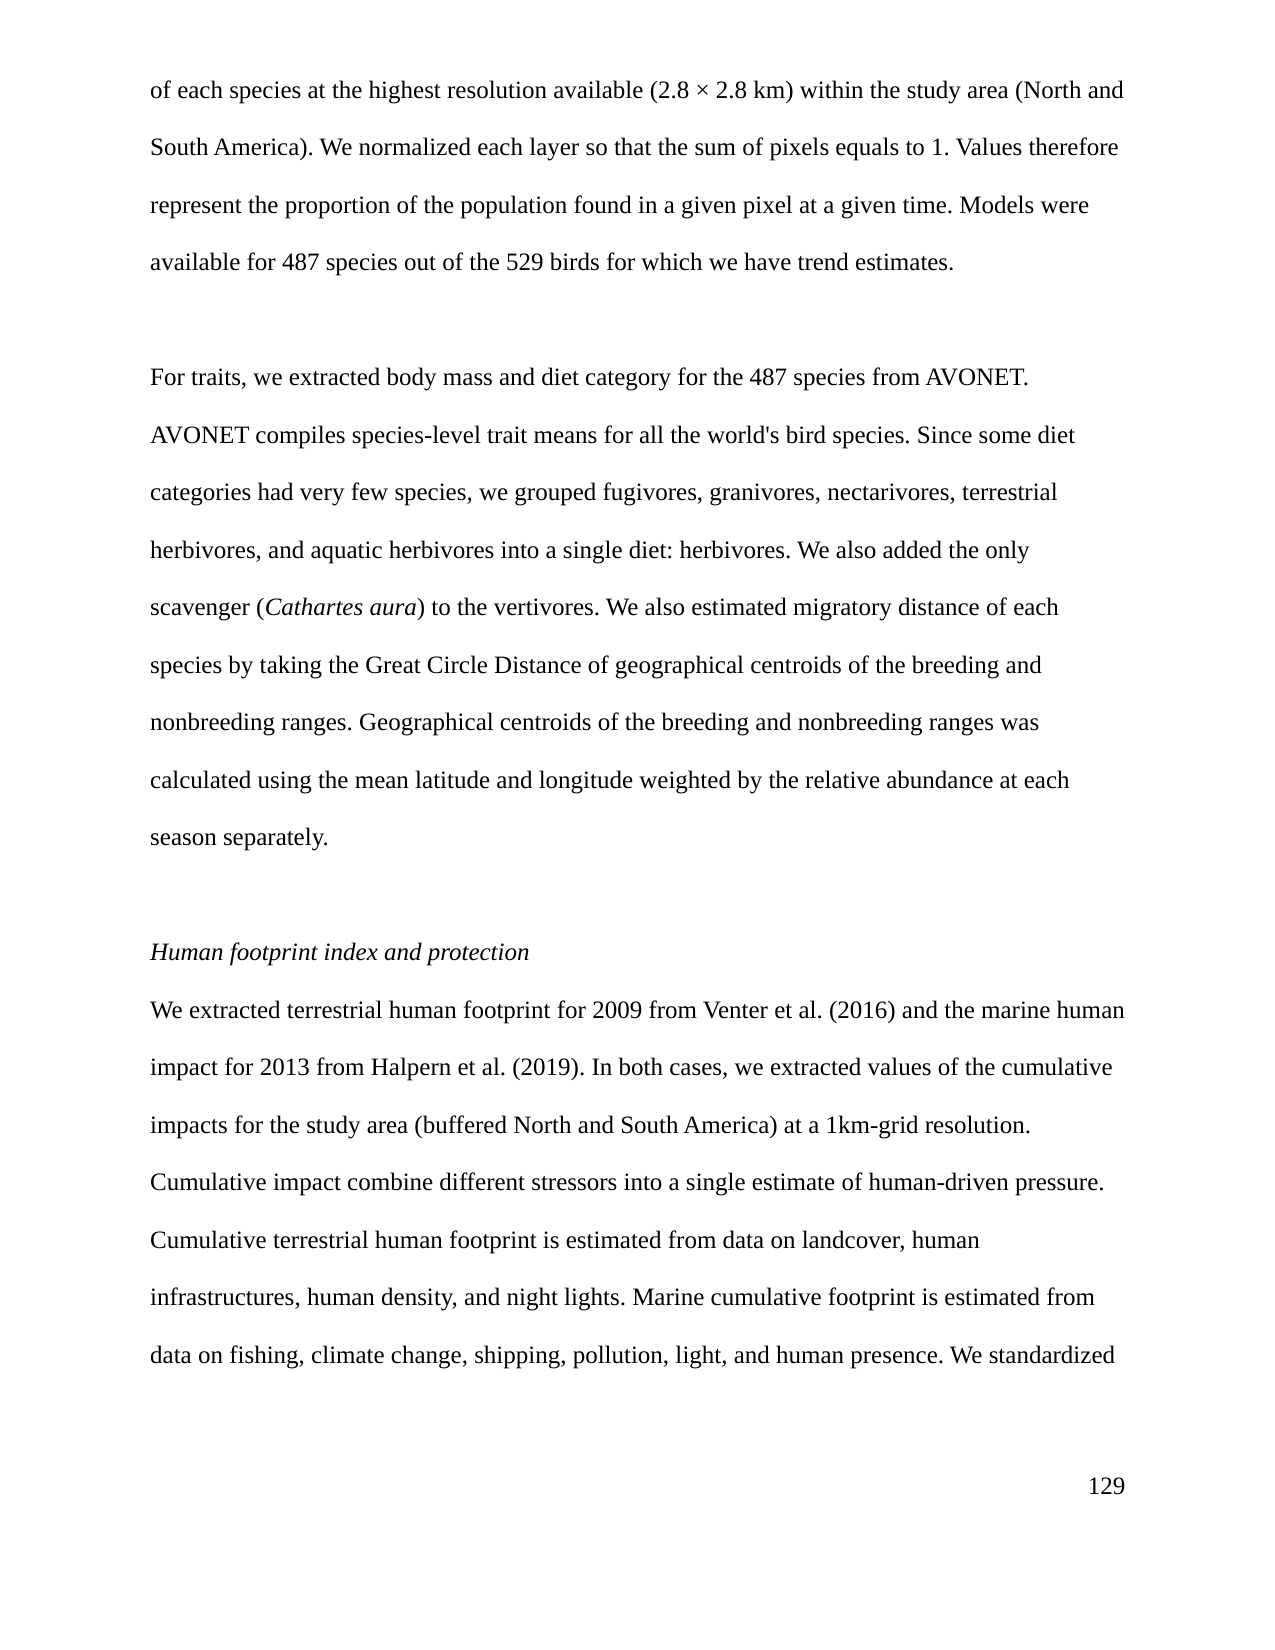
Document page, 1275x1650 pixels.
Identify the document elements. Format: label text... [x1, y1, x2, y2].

text of each species at the highest resolution available (2.8 × 2.8 km) within the study area (North and South America). We normalized each layer so that the sum of pixels equals to 1. Values therefore represent the proportion of the population found in a given pixel at a given time. Models were available for 487 species out of the 529 birds for which we have trend estimates. [150, 75, 1125, 276]
text For traits, we extracted body mass and diet category for the 487 species from AVONET. AVONET compiles species-level trait means for all the world's bird species. Since some diet categories had very few species, we grouped fugivores, granivores, nectarivores, terrestrial herbivores, and aquatic herbivores into a single diet: herbivores. We also added the only scavenger (Cathartes aura) to the vertivores. We also estimated migratory distance of each species by taking the Great Circle Distance of geographical centroids of the breeding and nonbreeding ranges. Geographical centroids of the breeding and nonbreeding ranges was calculated using the mean latitude and longitude weighted by the relative abundance at each season separately. [150, 362, 1125, 851]
text We extracted terrestrial human footprint for 2009 from Venter et al. (2016) and the marine human impact for 2013 from Halpern et al. (2019). In both cases, we extracted values of the cumulative impacts for the study area (buffered North and South America) at a 1km-grid resolution. Cumulative impact combine different stressors into a single estimate of human-driven pressure. Cumulative terrestrial human footprint is estimated from data on landcover, human infrastructures, human density, and night lights. Marine cumulative footprint is estimated from data on fishing, climate change, shipping, pollution, light, and human presence. We standardized [150, 995, 1125, 1369]
text Human footprint index and protection [150, 937, 1125, 966]
